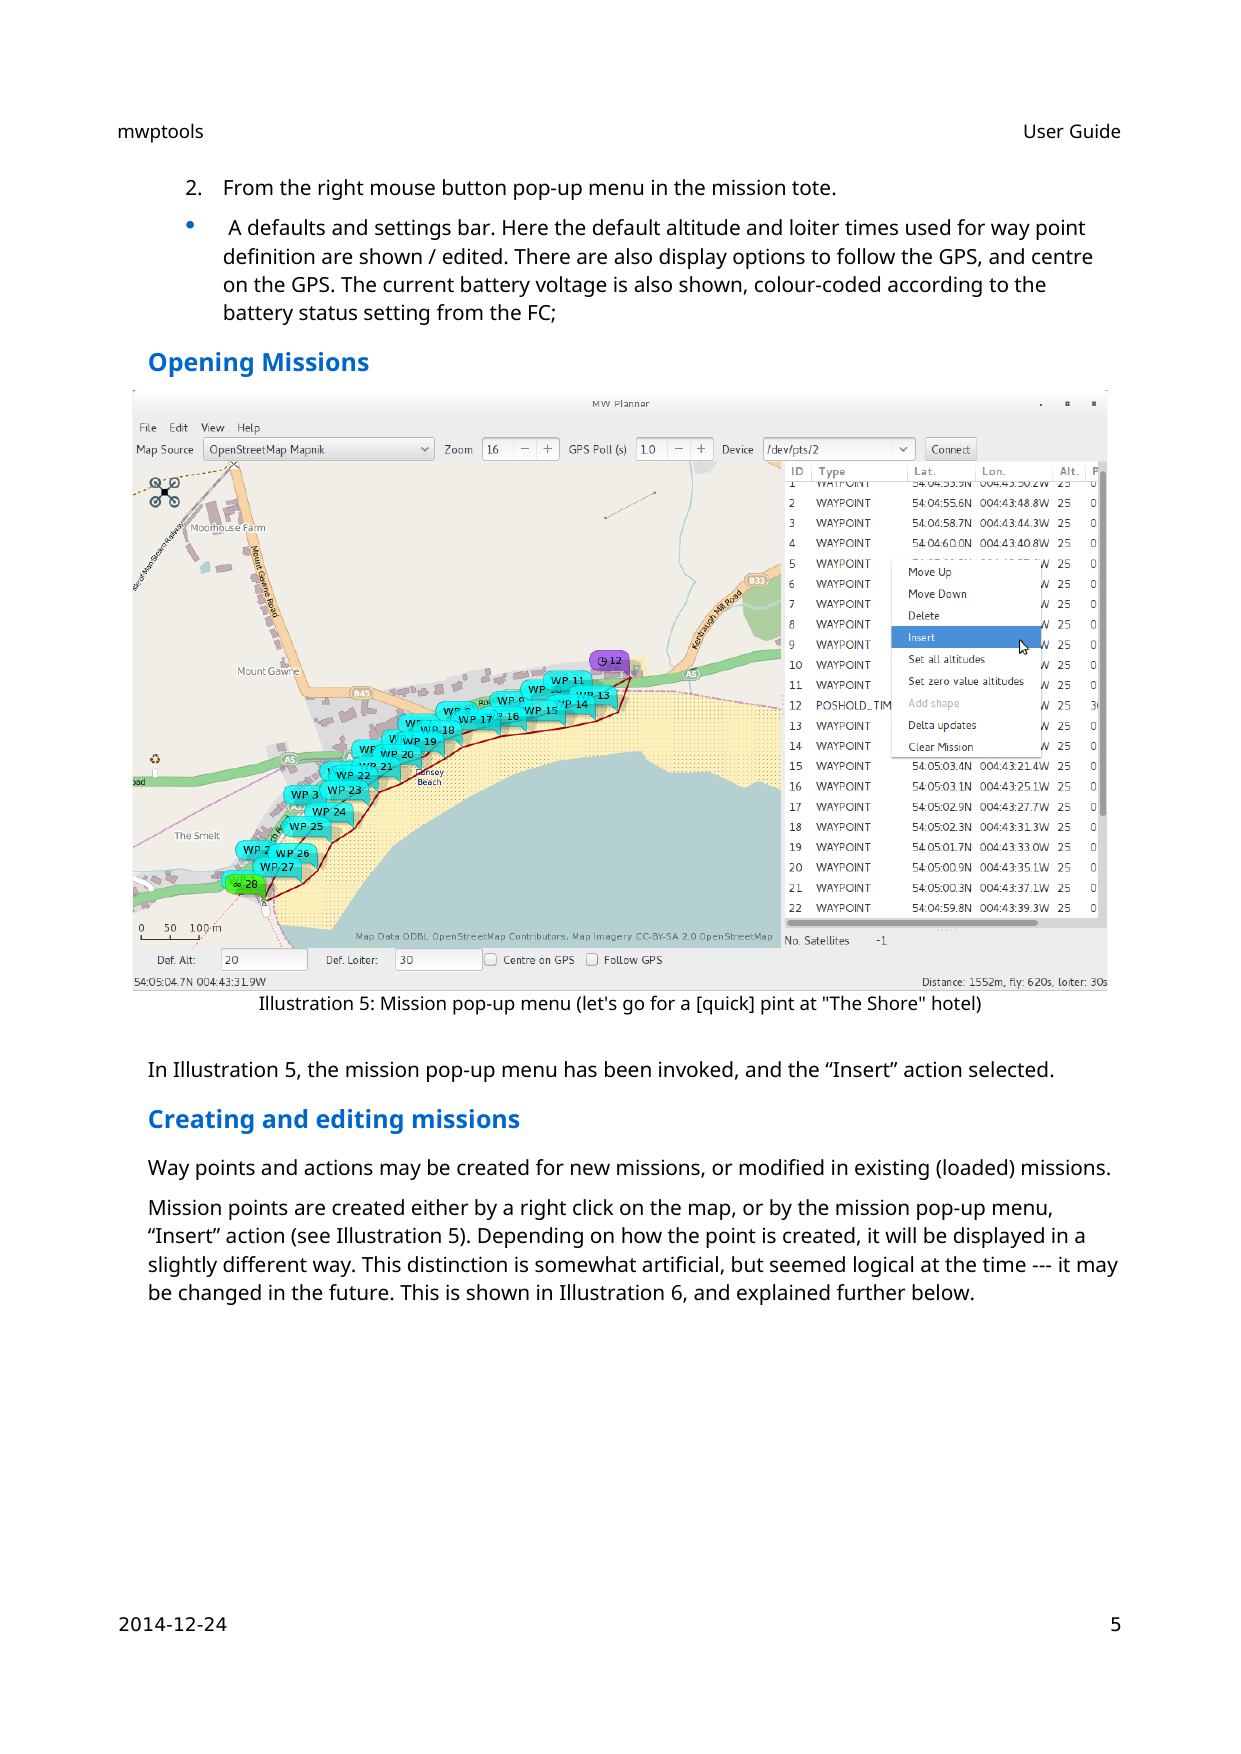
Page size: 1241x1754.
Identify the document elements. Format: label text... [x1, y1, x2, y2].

text In Illustration 5, the mission pop-up menu has been invoked, and the “Insert” action selected. [148, 1056, 1122, 1084]
list From the right mouse button pop-up menu in the mission tote. [185, 173, 1122, 201]
text Illustration 5: Mission pop-up menu (let's go for a [quick] pint at "The Shore" hotel) [133, 991, 1107, 1016]
text Way points and actions may be created for new missions, or modified in existing (loaded) missions. [148, 1153, 1122, 1181]
subtitle Creating and editing missions [148, 1101, 1122, 1135]
subtitle Opening Missions [148, 344, 1122, 378]
text Mission points are created either by a right click on the map, or by the mission pop-up menu, “Insert” action (see Illustration 5). Depending on how the point is created, it will be displayed in a slightly different way. This distinction is somewhat artificial, but seemed logical at the time --- it may be changed in the future. This is shown in Illustration 6, and explained further below. [148, 1193, 1122, 1306]
picture [132, 390, 1108, 991]
list A defaults and settings bar. Here the default altitude and loiter times used for way point definition are shown / edited. There are also display options to follow the GPS, and centre on the GPS. The current battery voltage is also shown, colour-coded according to the battery status setting from the FC; [185, 213, 1122, 326]
